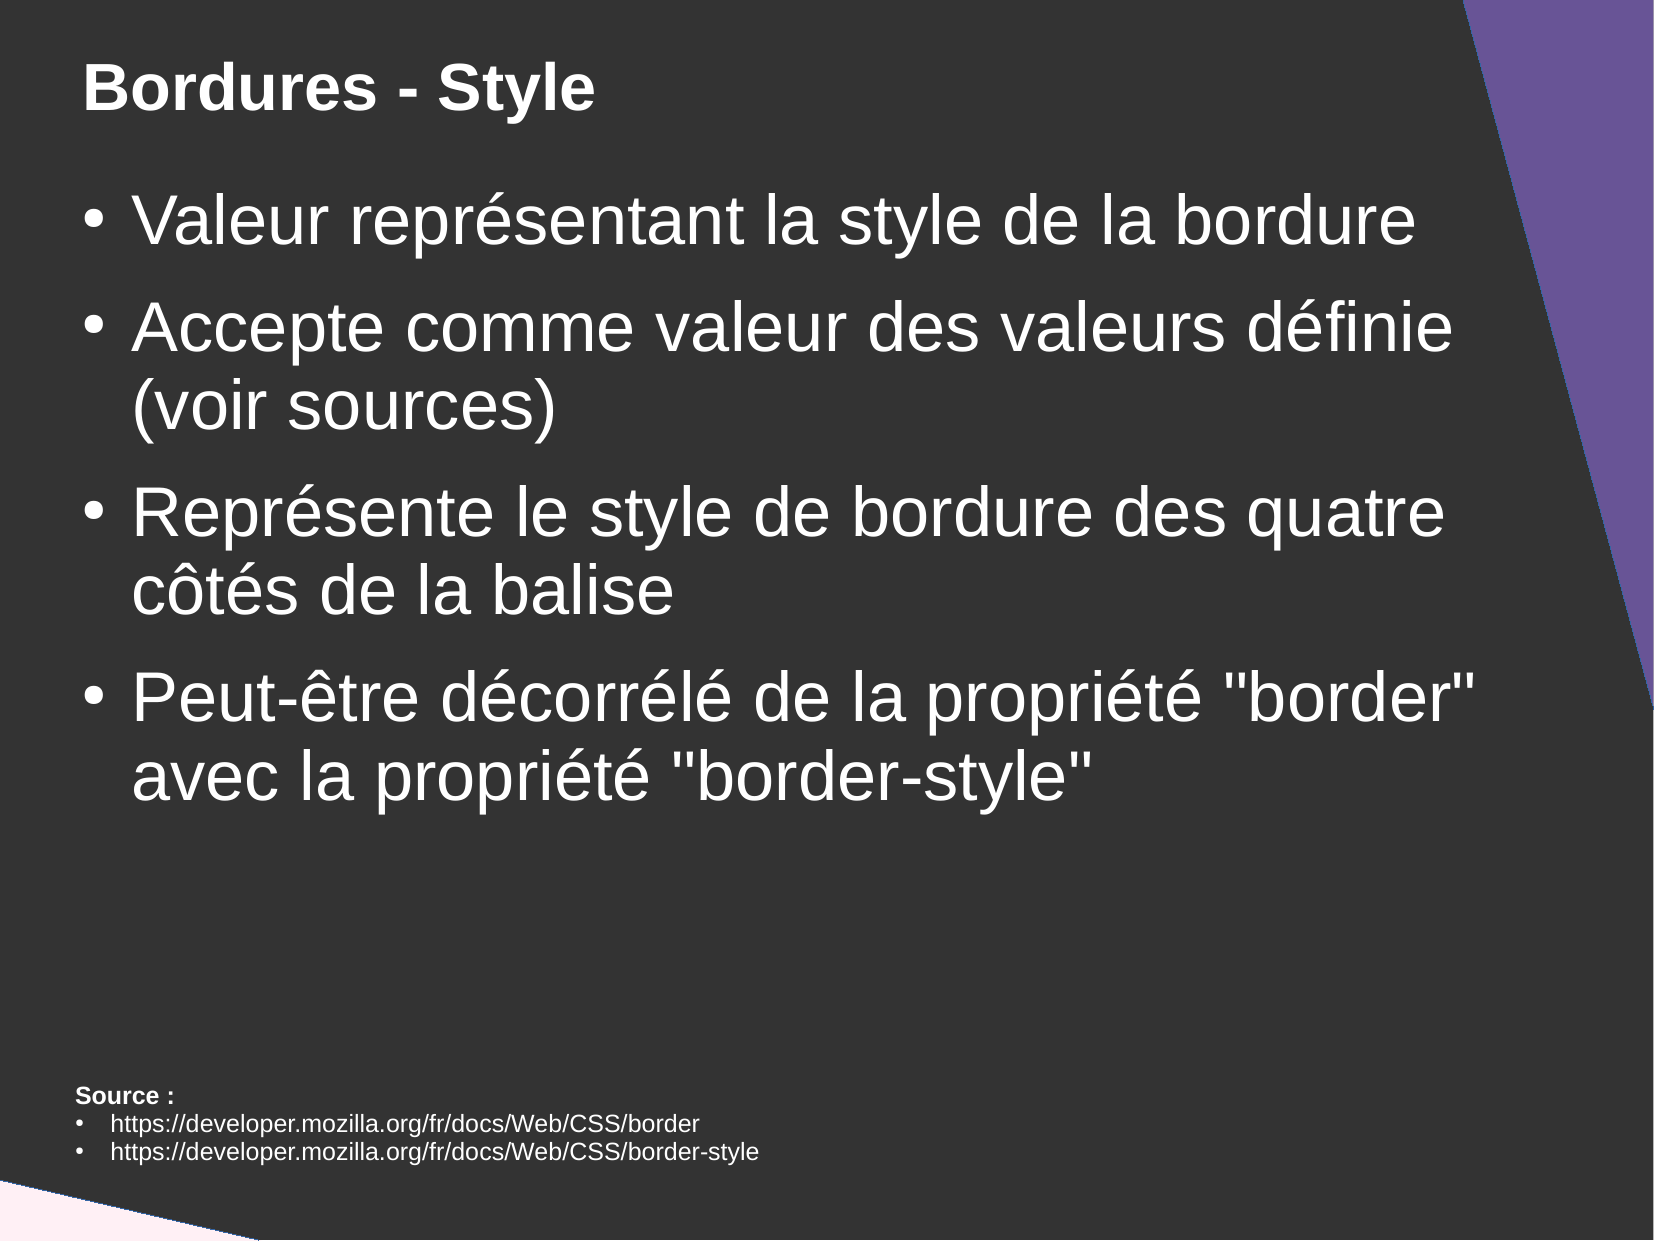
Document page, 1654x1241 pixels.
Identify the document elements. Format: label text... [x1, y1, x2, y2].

text_box [0, 1180, 263, 1241]
title Bordures - Style [82, 49, 1571, 130]
text_box [1463, 0, 1654, 710]
text_box Source : https://developer.mozilla.org/fr/docs/Web/CSS/border https://developer.mozilla.org/fr/docs/Web/CSS/border-style [60, 1074, 1546, 1217]
list Valeur représentant la style de la bordure Accepte comme valeur des valeurs définie (voir sources) Représente le style de bordure des quatre côtés de la balise Peut-être décorrélé de la propriété "border" avec la propriété "border-style" [64, 180, 1604, 815]
